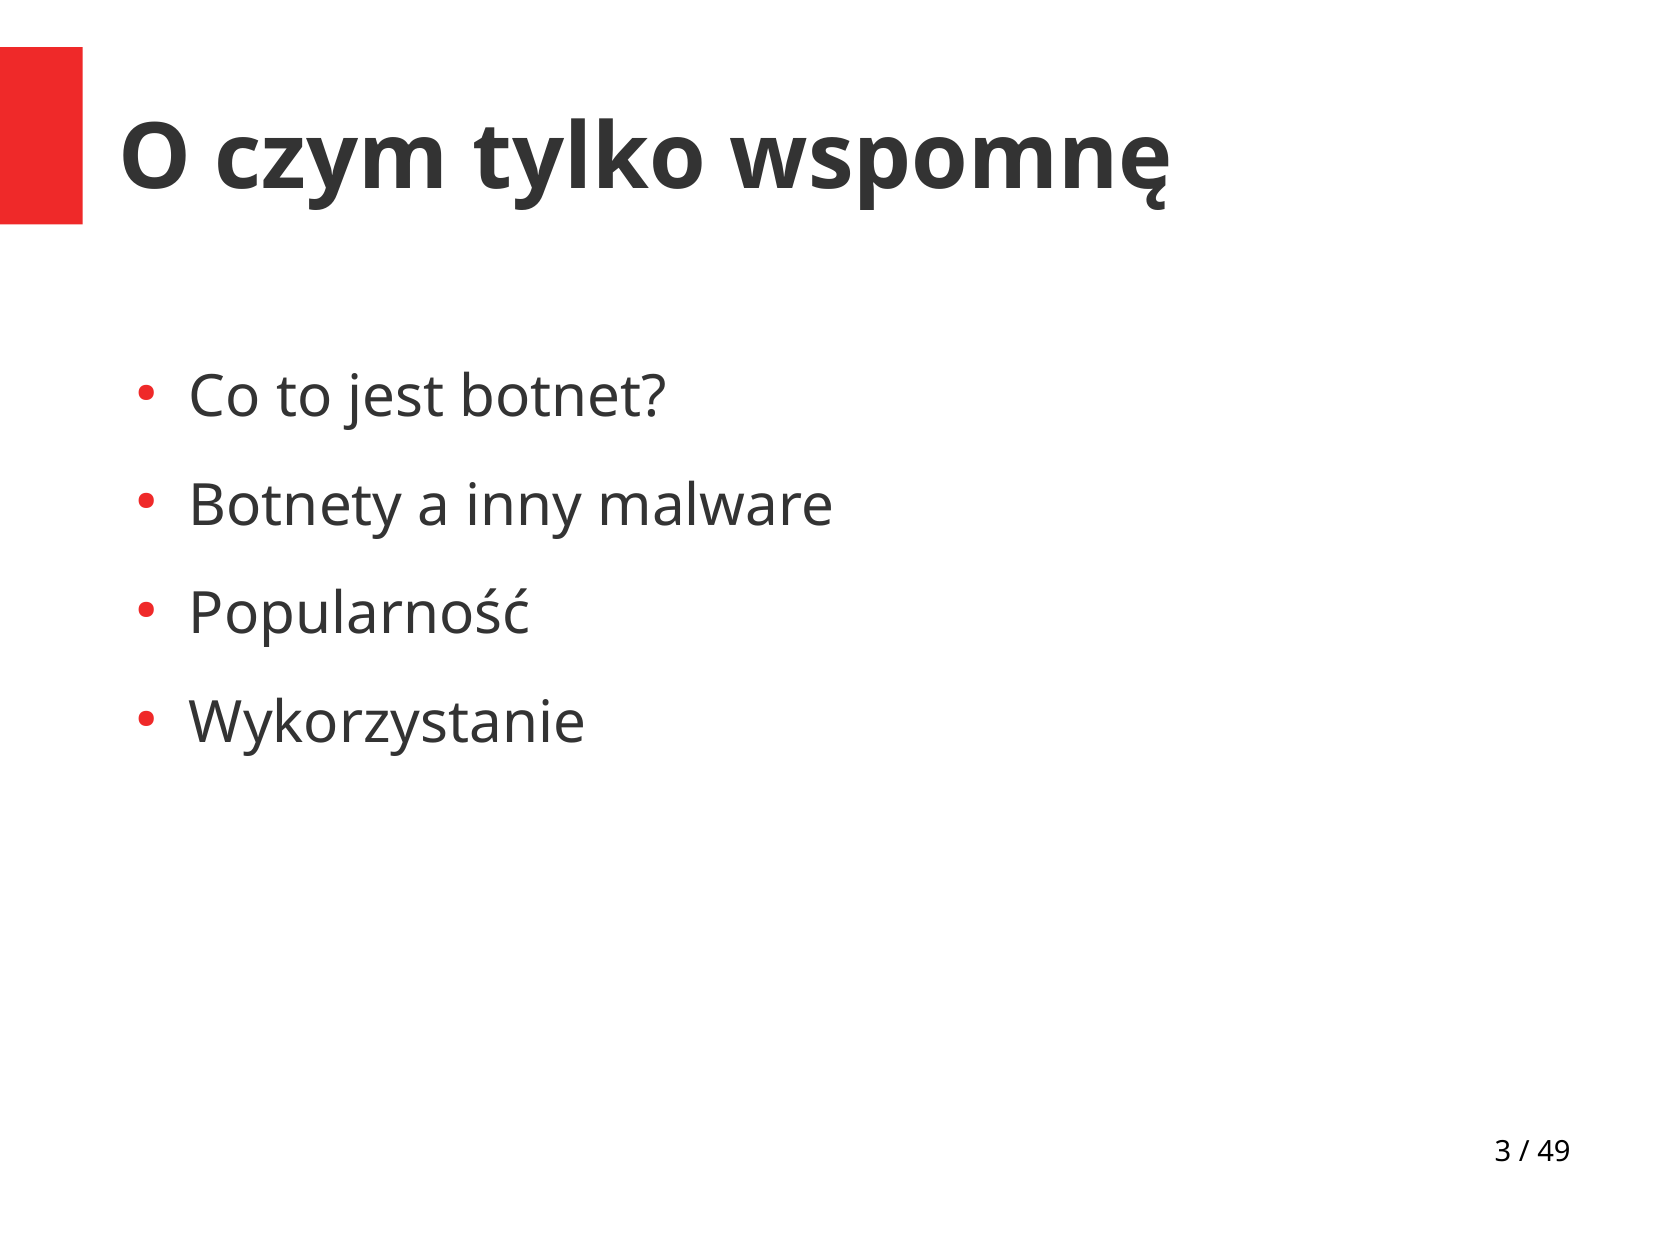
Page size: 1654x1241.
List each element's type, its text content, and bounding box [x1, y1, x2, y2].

list Co to jest botnet? Botnety a inny malware Popularność Wykorzystanie [118, 354, 1536, 1074]
title O czym tylko wspomnę [118, 49, 1571, 257]
